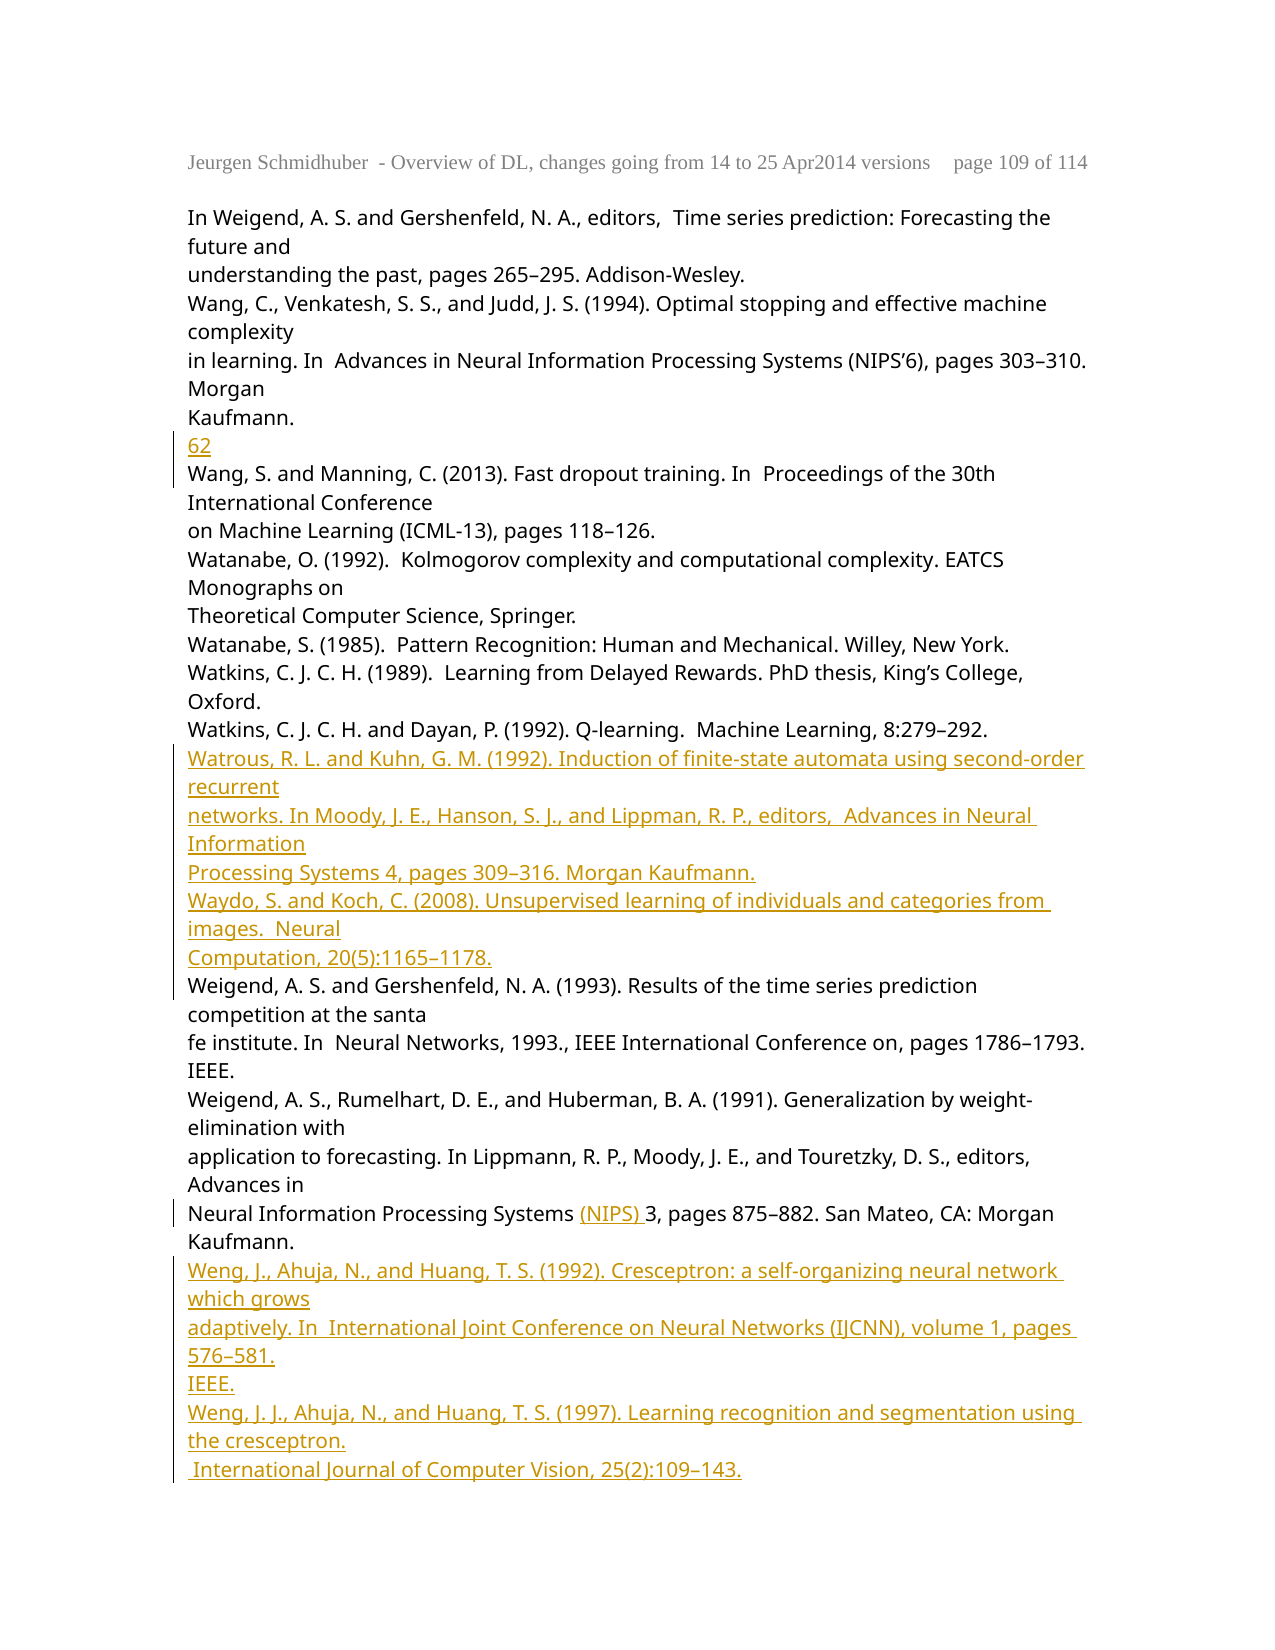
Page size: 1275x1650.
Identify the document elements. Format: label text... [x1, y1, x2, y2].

text application to forecasting. In Lippmann, R. P., Moody, J. E., and Touretzky, D. S., editors, Advances in [187, 1142, 1087, 1199]
text Wang, C., Venkatesh, S. S., and Judd, J. S. (1994). Optimal stopping and effective machine complexity [187, 289, 1087, 346]
text adaptively. In International Joint Conference on Neural Networks (IJCNN), volume 1, pages 576–581. [187, 1313, 1087, 1369]
text networks. In Moody, J. E., Hanson, S. J., and Lippman, R. P., editors, Advances in Neural Information [187, 801, 1087, 858]
text In Weigend, A. S. and Gershenfeld, N. A., editors, Time series prediction: Forecasting the future and [187, 203, 1087, 260]
text in learning. In Advances in Neural Information Processing Systems (NIPS’6), pages 303–310. Morgan [187, 346, 1087, 403]
text International Journal of Computer Vision, 25(2):109–143. [187, 1455, 1087, 1483]
text Theoretical Computer Science, Springer. [187, 602, 1087, 630]
text Waydo, S. and Koch, C. (2008). Unsupervised learning of individuals and categories from images. Neural [187, 886, 1087, 943]
text Neural Information Processing Systems (NIPS) 3, pages 875–882. San Mateo, CA: Morgan Kaufmann. [187, 1199, 1087, 1256]
text Wang, S. and Manning, C. (2013). Fast dropout training. In Proceedings of the 30th International Conference [187, 459, 1087, 516]
text Computation, 20(5):1165–1178. [187, 943, 1087, 971]
text fe institute. In Neural Networks, 1993., IEEE International Conference on, pages 1786–1793. IEEE. [187, 1028, 1087, 1085]
text Weigend, A. S. and Gershenfeld, N. A. (1993). Results of the time series prediction competition at the santa [187, 971, 1087, 1028]
text Watkins, C. J. C. H. and Dayan, P. (1992). Q-learning. Machine Learning, 8:279–292. [187, 715, 1087, 744]
text IEEE. [187, 1369, 1087, 1398]
text Weigend, A. S., Rumelhart, D. E., and Huberman, B. A. (1991). Generalization by weight-elimination with [187, 1085, 1087, 1142]
text Kaufmann. [187, 403, 1087, 431]
text Processing Systems 4, pages 309–316. Morgan Kaufmann. [187, 858, 1087, 886]
text Weng, J., Ahuja, N., and Huang, T. S. (1992). Cresceptron: a self-organizing neural network which grows [187, 1256, 1087, 1313]
text 62 [187, 431, 1087, 459]
text Watanabe, S. (1985). Pattern Recognition: Human and Mechanical. Willey, New York. [187, 630, 1087, 658]
text Watrous, R. L. and Kuhn, G. M. (1992). Induction of finite-state automata using second-order recurrent [187, 744, 1087, 801]
text Watkins, C. J. C. H. (1989). Learning from Delayed Rewards. PhD thesis, King’s College, Oxford. [187, 658, 1087, 715]
text understanding the past, pages 265–295. Addison-Wesley. [187, 260, 1087, 289]
text on Machine Learning (ICML-13), pages 118–126. [187, 516, 1087, 545]
text Watanabe, O. (1992). Kolmogorov complexity and computational complexity. EATCS Monographs on [187, 545, 1087, 602]
text Weng, J. J., Ahuja, N., and Huang, T. S. (1997). Learning recognition and segmentation using the cresceptron. [187, 1398, 1087, 1455]
